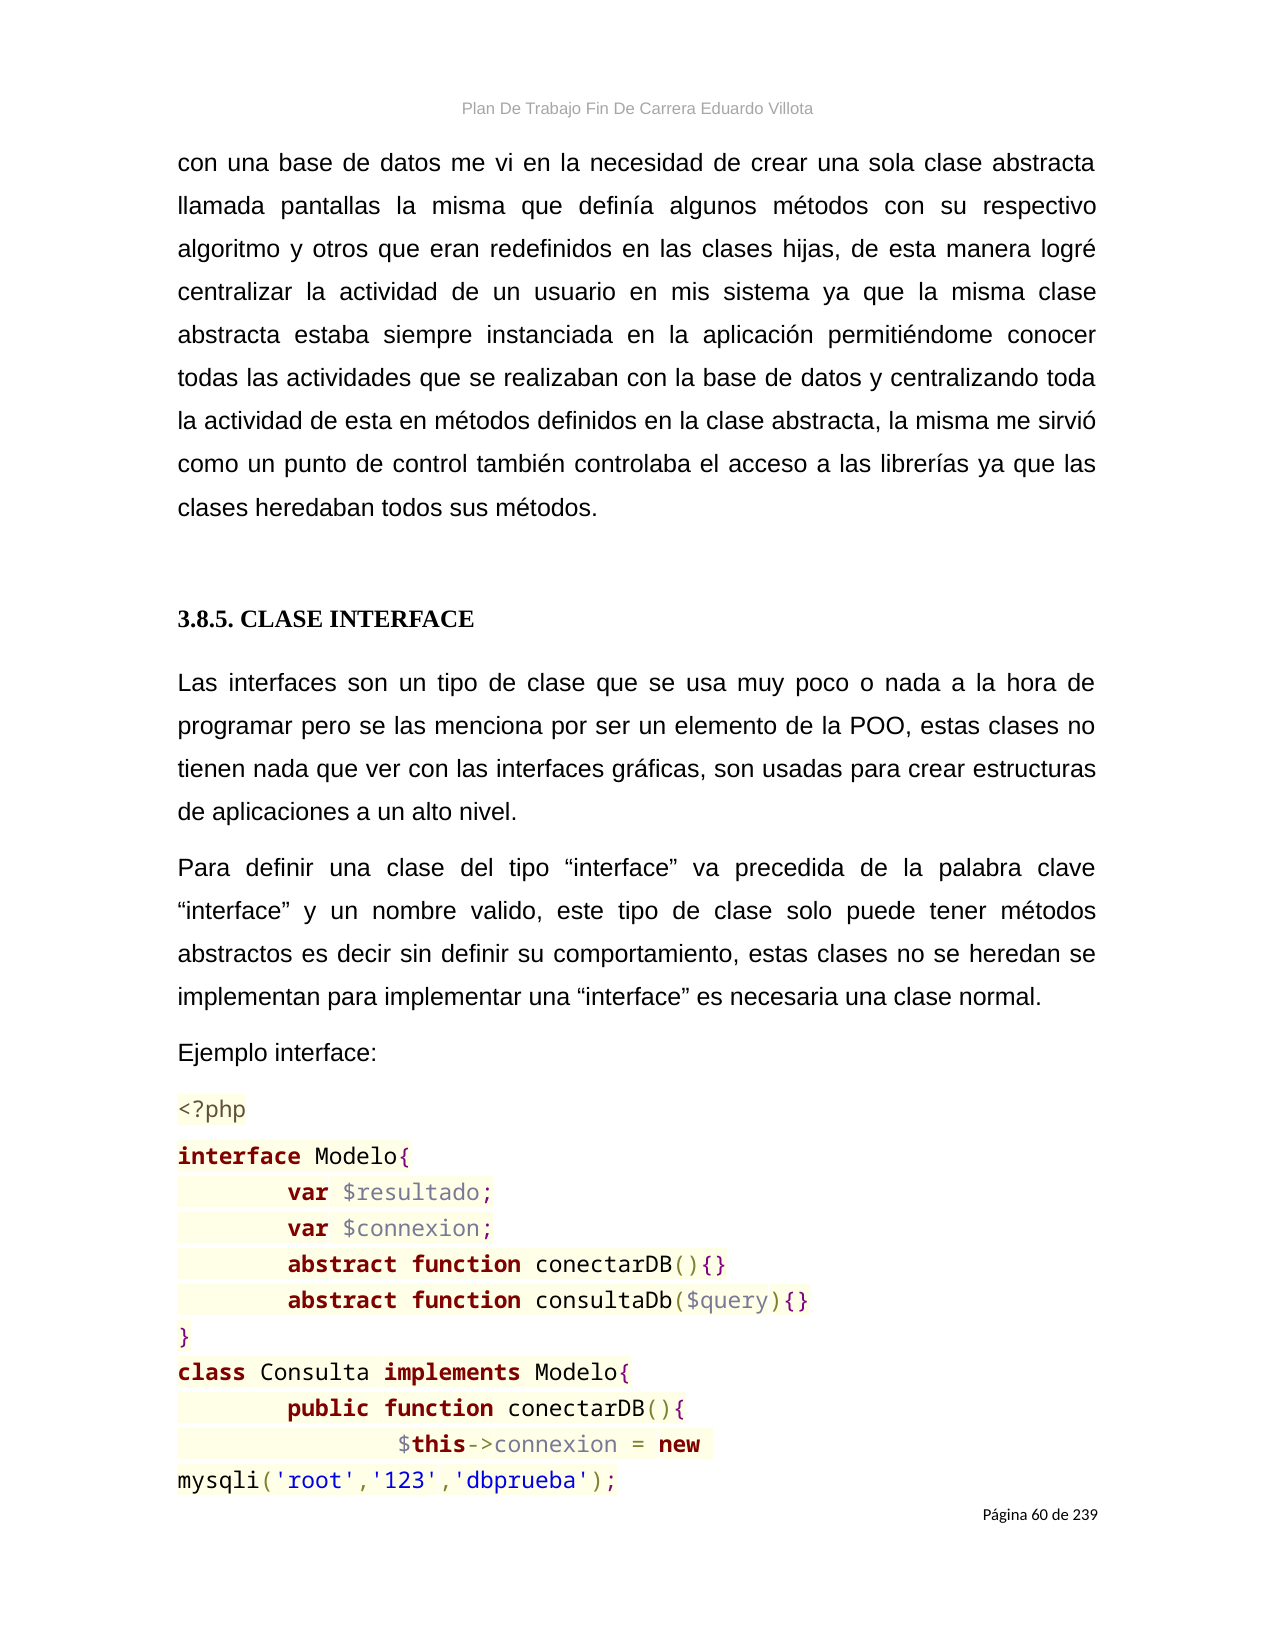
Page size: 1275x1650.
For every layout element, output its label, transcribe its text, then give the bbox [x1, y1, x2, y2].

text <?php [177, 1093, 1098, 1125]
text interface Modelo{ [177, 1140, 1098, 1172]
text var $resultado; [177, 1176, 1098, 1207]
text } [177, 1320, 1098, 1351]
text class Consulta implements Modelo{ [177, 1356, 1098, 1387]
text 3.8.5. CLASE INTERFACE [177, 604, 1098, 633]
text abstract function consultaDb($query){} [177, 1284, 1098, 1315]
text public function conectarDB(){ [177, 1392, 1098, 1423]
text Ejemplo interface: [177, 1038, 1098, 1067]
text $this->connexion = new mysqli('root','123','dbprueba'); [177, 1428, 1098, 1495]
text Para definir una clase del tipo “interface” va precedida de la palabra clave “interface” y un nombre valido, este tipo de clase solo puede tener métodos abstractos es decir sin definir su comportamiento, estas clases no se heredan se implementan para implementar una “interface” es necesaria una clase normal. [177, 853, 1098, 1011]
text abstract function conectarDB(){} [177, 1248, 1098, 1279]
text Las interfaces son un tipo de clase que se usa muy poco o nada a la hora de programar pero se las menciona por ser un elemento de la POO, estas clases no tienen nada que ver con las interfaces gráficas, son usadas para crear estructuras de aplicaciones a un alto nivel. [177, 668, 1098, 826]
text var $connexion; [177, 1212, 1098, 1243]
text con una base de datos me vi en la necesidad de crear una sola clase abstracta llamada pantallas la misma que definía algunos métodos con su respectivo algoritmo y otros que eran redefinidos en las clases hijas, de esta manera logré centralizar la actividad de un usuario en mis sistema ya que la misma clase abstracta estaba siempre instanciada en la aplicación permitiéndome conocer todas las actividades que se realizaban con la base de datos y centralizando toda la actividad de esta en métodos definidos en la clase abstracta, la misma me sirvió como un punto de control también controlaba el acceso a las librerías ya que las clases heredaban todos sus métodos. [177, 148, 1098, 521]
